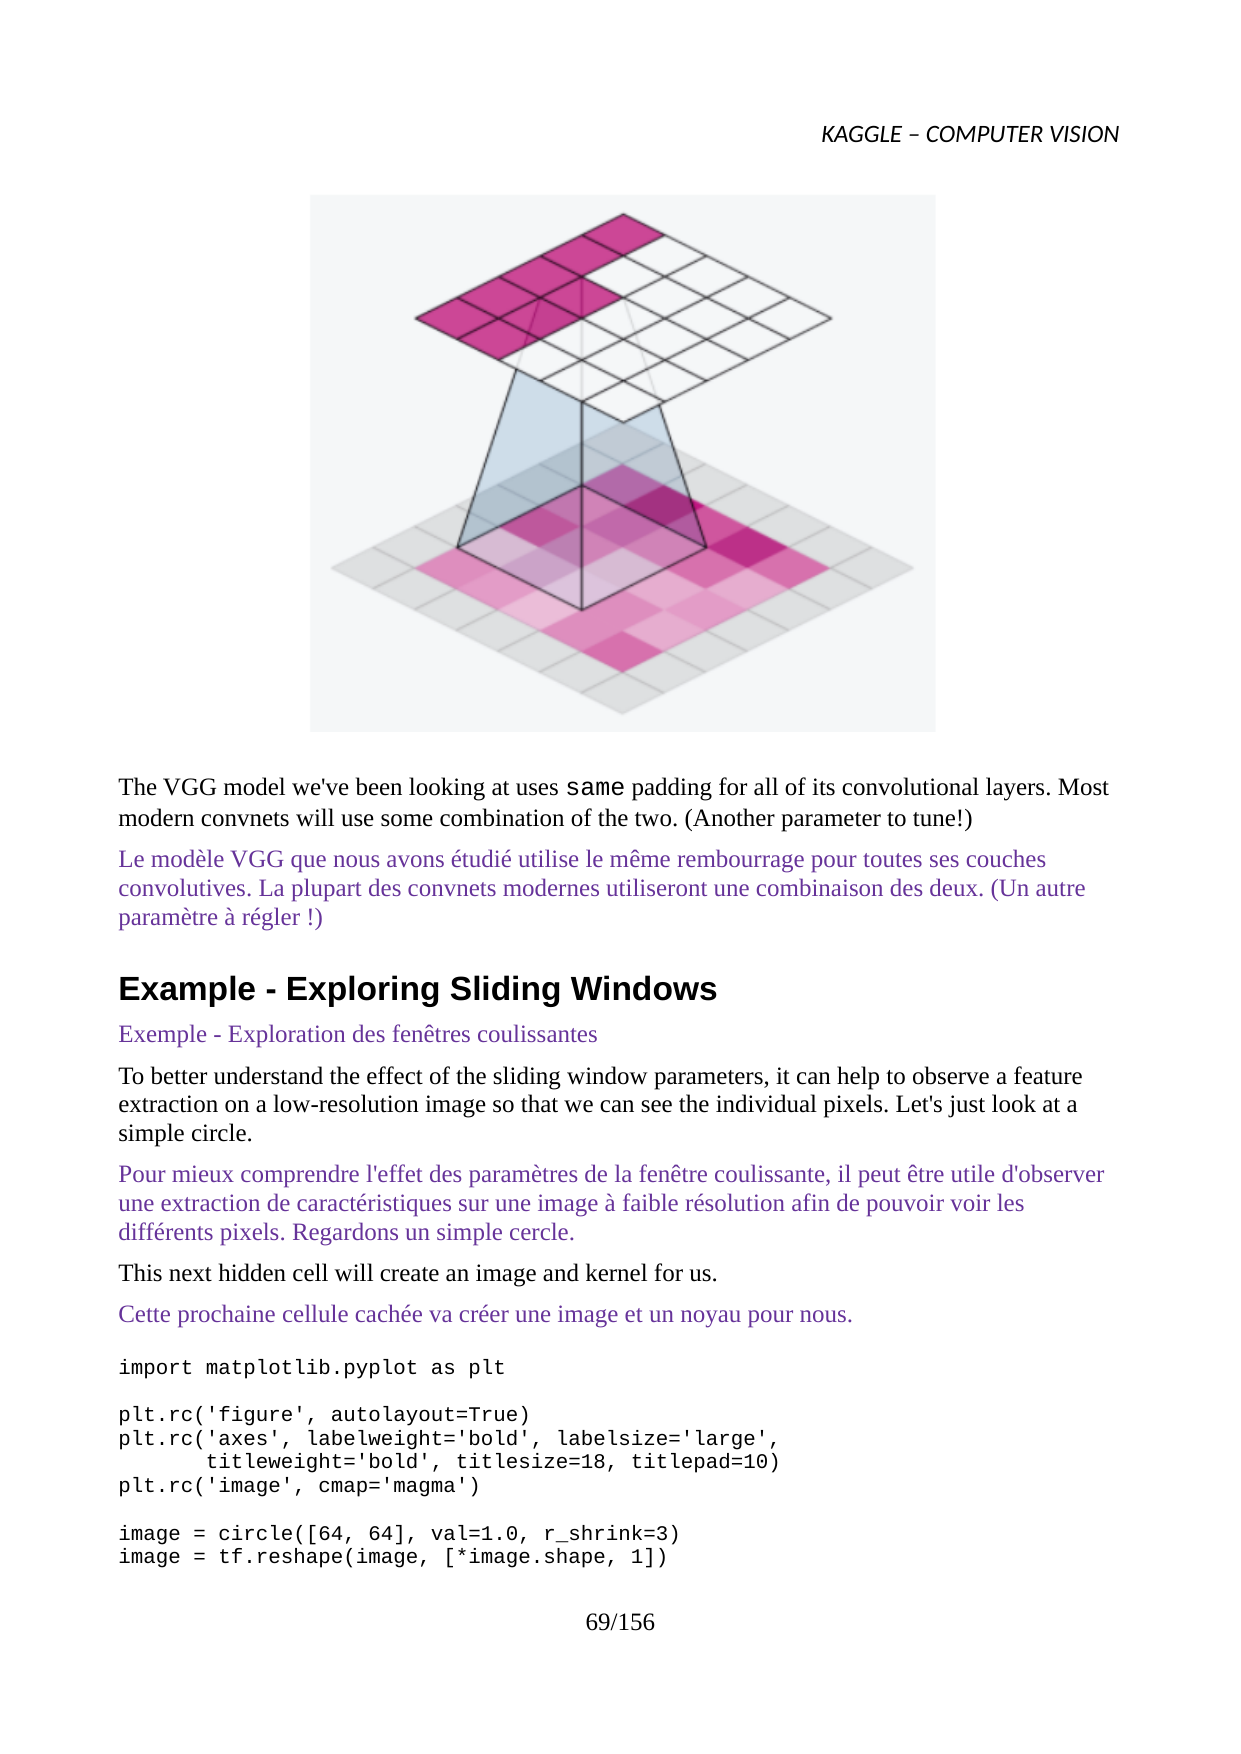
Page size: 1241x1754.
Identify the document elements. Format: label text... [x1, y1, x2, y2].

text The VGG model we've been looking at uses same padding for all of its convolutional layers. Most modern convnets will use some combination of the two. (Another parameter to tune!) [118, 772, 1122, 832]
text image = tf.reshape(image, [*image.shape, 1]) [118, 1546, 1122, 1570]
text To better understand the effect of the sliding window parameters, it can help to observe a feature extraction on a low-resolution image so that we can see the individual pixels. Let's just look at a simple circle. [118, 1061, 1122, 1147]
picture [287, 178, 953, 732]
subtitle Example - Exploring Sliding Windows [118, 968, 1122, 1007]
text plt.rc('axes', labelweight='bold', labelsize='large', [118, 1428, 1122, 1452]
text Exemple - Exploration des fenêtres coulissantes [118, 1019, 1122, 1048]
text import matplotlib.pyplot as plt [118, 1357, 1122, 1381]
text image = circle([64, 64], val=1.0, r_shrink=3) [118, 1522, 1122, 1546]
text Cette prochaine cellule cachée va créer une image et un noyau pour nous. [118, 1299, 1122, 1328]
text This next hidden cell will create an image and kernel for us. [118, 1258, 1122, 1287]
text Pour mieux comprendre l'effet des paramètres de la fenêtre coulissante, il peut être utile d'observer une extraction de caractéristiques sur une image à faible résolution afin de pouvoir voir les différents pixels. Regardons un simple cercle. [118, 1159, 1122, 1246]
text Le modèle VGG que nous avons étudié utilise le même rembourrage pour toutes ses couches convolutives. La plupart des convnets modernes utiliseront une combinaison des deux. (Un autre paramètre à régler !) [118, 844, 1122, 931]
text plt.rc('figure', autolayout=True) [118, 1404, 1122, 1428]
text titleweight='bold', titlesize=18, titlepad=10) [118, 1452, 1122, 1475]
text plt.rc('image', cmap='magma') [118, 1475, 1122, 1499]
